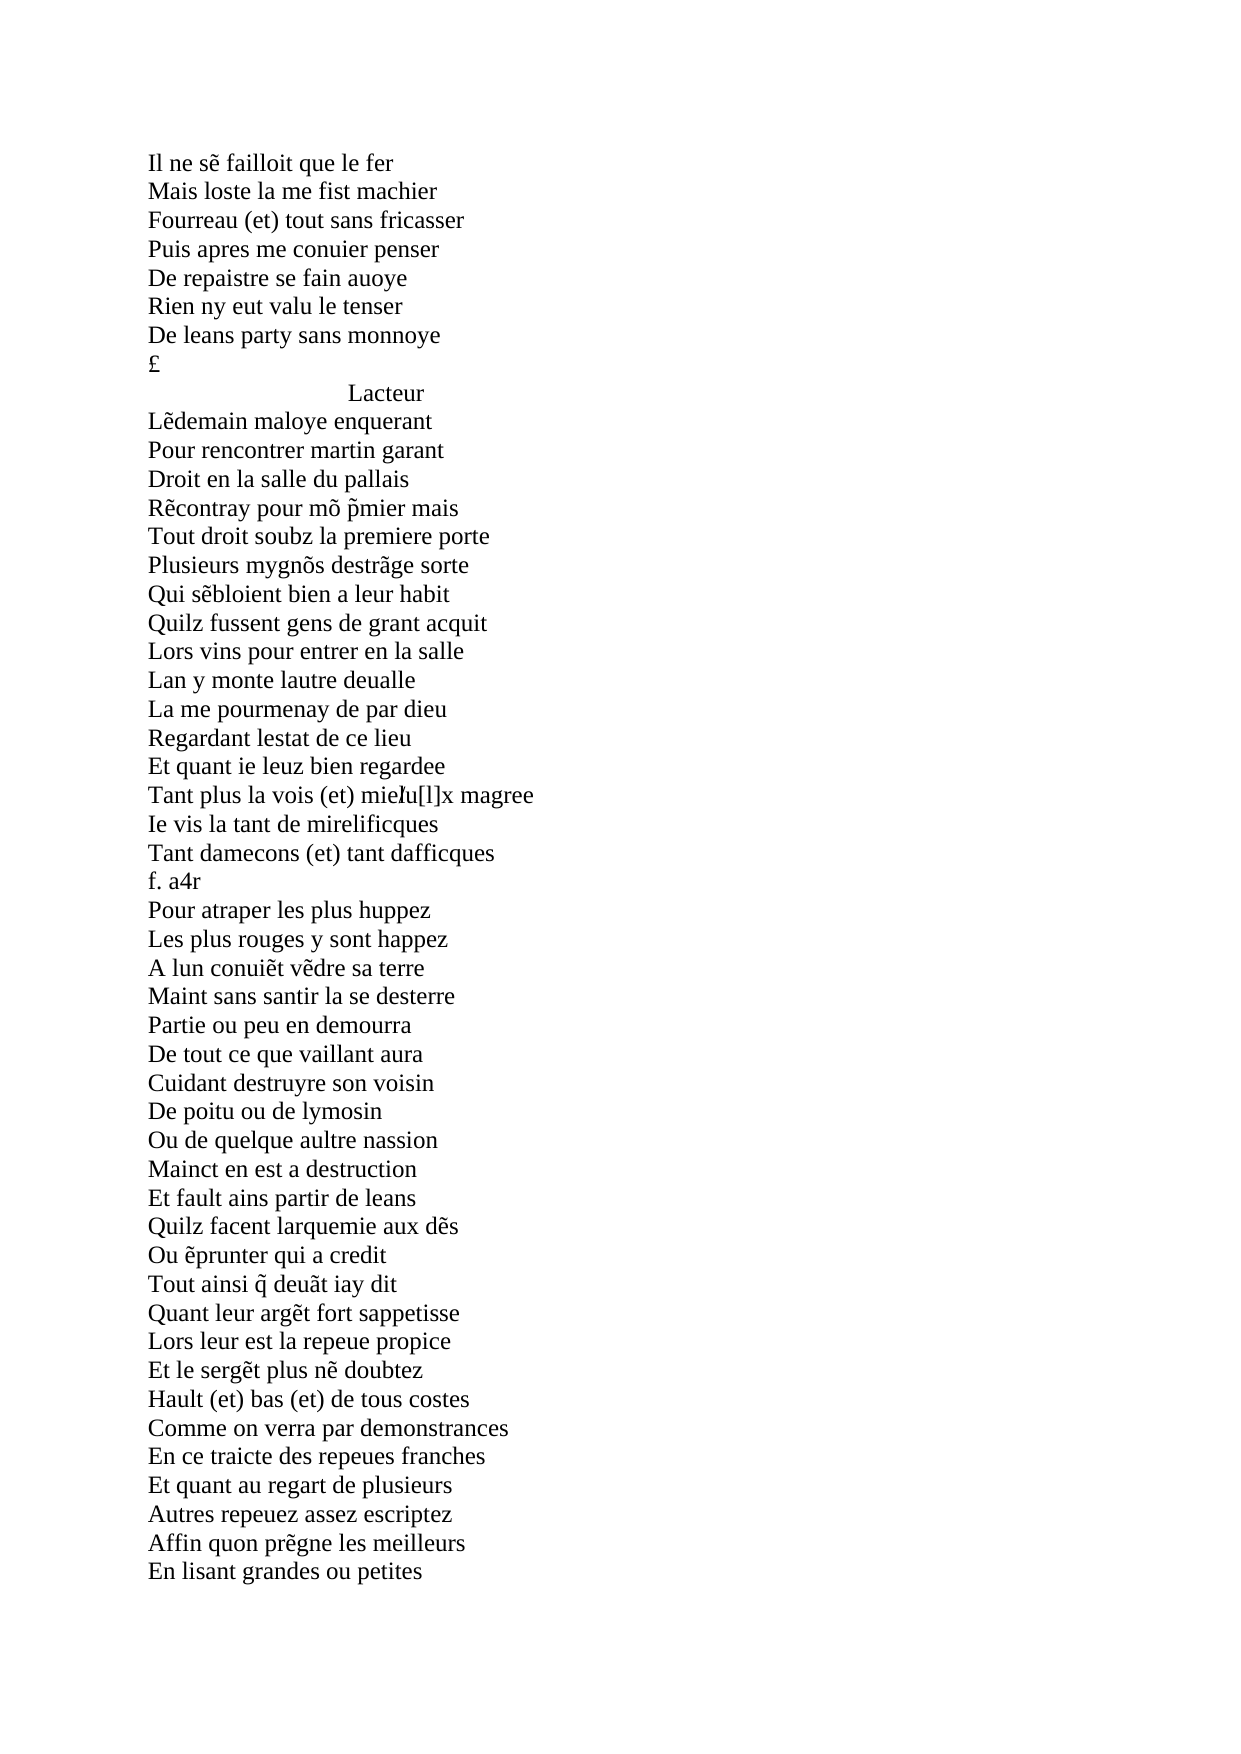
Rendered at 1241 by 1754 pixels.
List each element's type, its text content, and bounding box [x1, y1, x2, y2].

text Affin quon prẽgne les meilleurs [148, 1528, 1093, 1556]
text Quilz facent larquemie aux dẽs [148, 1211, 1093, 1240]
text Autres repeuez assez escriptez [148, 1499, 1093, 1528]
text Pour atraper les plus huppez [148, 895, 1093, 924]
text En ce traicte des repeues franches [148, 1441, 1093, 1470]
text Et fault ains partir de leans [148, 1183, 1093, 1211]
text Tant plus la vois (et) mielu[l]x magree [148, 780, 1093, 809]
text De tout ce que vaillant aura [148, 1039, 1093, 1068]
text Et quant au regart de plusieurs [148, 1470, 1093, 1499]
text Lẽdemain maloye enquerant [148, 406, 1093, 435]
text Ou de quelque aultre nassion [148, 1125, 1093, 1154]
text Quant leur argẽt fort sappetisse [148, 1298, 1093, 1326]
text La me pourmenay de par dieu [148, 694, 1093, 723]
text Plusieurs mygnõs destrãge sorte [148, 550, 1093, 579]
text Rien ny eut valu le tenser [148, 291, 1093, 320]
text Lors vins pour entrer en la salle [148, 636, 1093, 665]
text Mais loste la me fist machier [148, 176, 1093, 205]
text Comme on verra par demonstrances [148, 1413, 1093, 1441]
text Hault (et) bas (et) de tous costes [148, 1384, 1093, 1413]
text De leans party sans monnoye [148, 320, 1093, 349]
text Ou ẽprunter qui a credit [148, 1240, 1093, 1269]
text Qui sẽbloient bien a leur habit [148, 579, 1093, 608]
text Maint sans santir la se desterre [148, 981, 1093, 1010]
text De poitu ou de lymosin [148, 1096, 1093, 1125]
text Regardant lestat de ce lieu [148, 723, 1093, 751]
text De repaistre se fain auoye [148, 263, 1093, 291]
text Ie vis la tant de mirelificques [148, 809, 1093, 838]
text £ [148, 349, 1093, 378]
text Fourreau (et) tout sans fricasser [148, 205, 1093, 234]
text Lors leur est la repeue propice [148, 1326, 1093, 1355]
text Lan y monte lautre deualle [148, 665, 1093, 694]
text En lisant grandes ou petites [148, 1556, 1093, 1585]
text Puis apres me conuier penser [148, 234, 1093, 263]
text Lacteur [148, 378, 1093, 406]
text Et le sergẽt plus nẽ doubtez [148, 1355, 1093, 1384]
text Tout droit soubz la premiere porte [148, 521, 1093, 550]
text Droit en la salle du pallais [148, 464, 1093, 493]
text Tout ainsi q̃ deuãt iay dit [148, 1269, 1093, 1298]
text Cuidant destruyre son voisin [148, 1068, 1093, 1096]
text Rẽcontray pour mõ p̃mier mais [148, 493, 1093, 521]
text Il ne sẽ failloit que le fer [148, 148, 1093, 176]
text Partie ou peu en demourra [148, 1010, 1093, 1039]
text Et quant ie leuz bien regardee [148, 751, 1093, 780]
text Les plus rouges y sont happez [148, 924, 1093, 953]
text Tant damecons (et) tant dafficques [148, 838, 1093, 866]
text Mainct en est a destruction [148, 1154, 1093, 1183]
text Quilz fussent gens de grant acquit [148, 608, 1093, 636]
text f. a4r [148, 866, 1093, 895]
text A lun conuiẽt vẽdre sa terre [148, 953, 1093, 981]
text Pour rencontrer martin garant [148, 435, 1093, 464]
